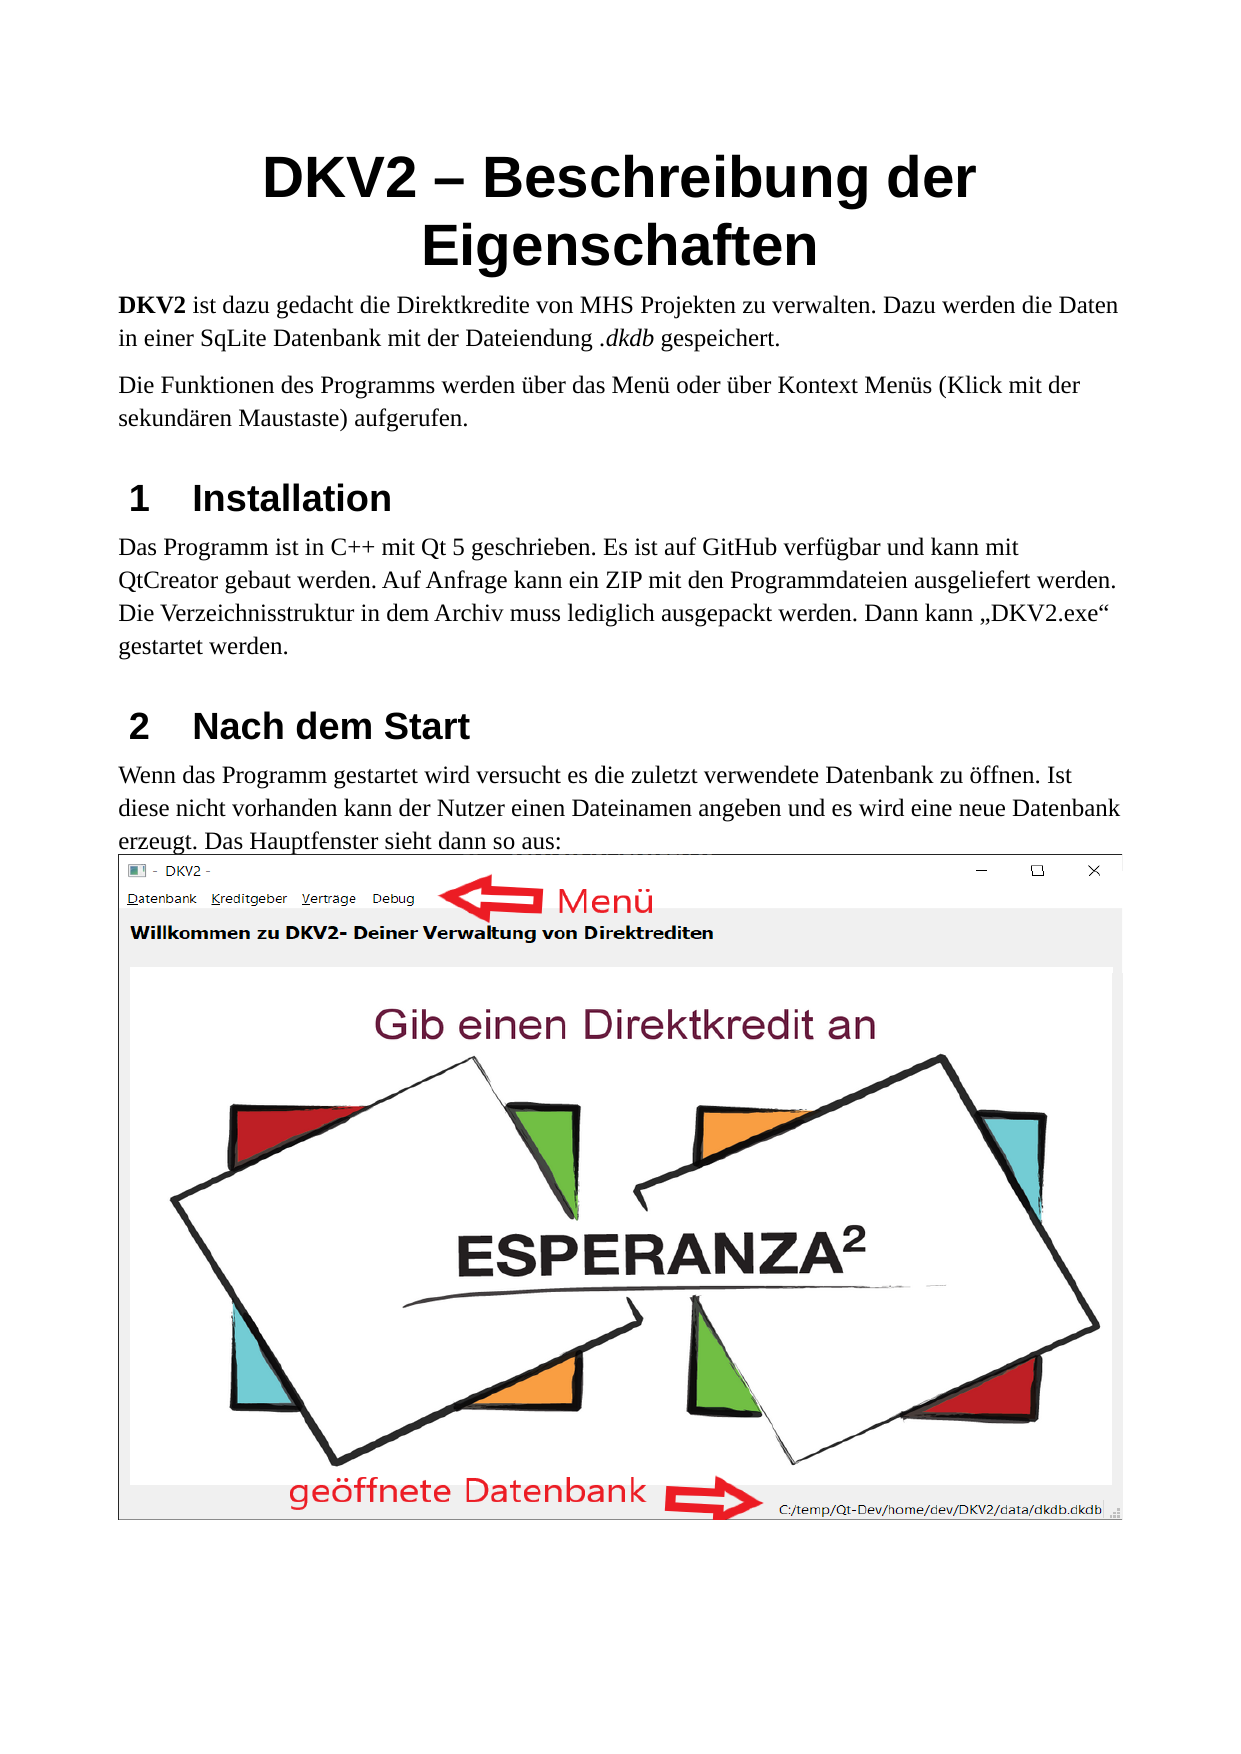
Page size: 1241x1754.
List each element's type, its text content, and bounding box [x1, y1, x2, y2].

text Die Funktionen des Programms werden über das Menü oder über Kontext Menüs (Klick mit der sekundären Maustaste) aufgerufen. [118, 370, 1122, 432]
title DKV2 – Beschreibung der Eigenschaften [118, 143, 1122, 277]
text DKV2 ist dazu gedacht die Direktkredite von MHS Projekten zu verwalten. Dazu werden die Daten in einer SqLite Datenbank mit der Dateiendung .dkdb gespeichert. [118, 290, 1122, 352]
subtitle Nach dem Start [118, 704, 1122, 747]
text Das Programm ist in C++ mit Qt 5 geschrieben. Es ist auf GitHub verfügbar und kann mit QtCreator gebaut werden. Auf Anfrage kann ein ZIP mit den Programmdateien ausgeliefert werden. Die Verzeichnisstruktur in dem Archiv muss lediglich ausgepackt werden. Dann kann „DKV2.exe“ gestartet werden. [118, 532, 1122, 660]
subtitle Installation [118, 476, 1122, 520]
text Wenn das Programm gestartet wird versucht es die zuletzt verwendete Datenbank zu öffnen. Ist diese nicht vorhanden kann der Nutzer einen Dateinamen angeben und es wird eine neue Datenbank erzeugt. Das Hauptfenster sieht dann so aus: [118, 760, 1122, 854]
picture [118, 854, 1123, 1520]
